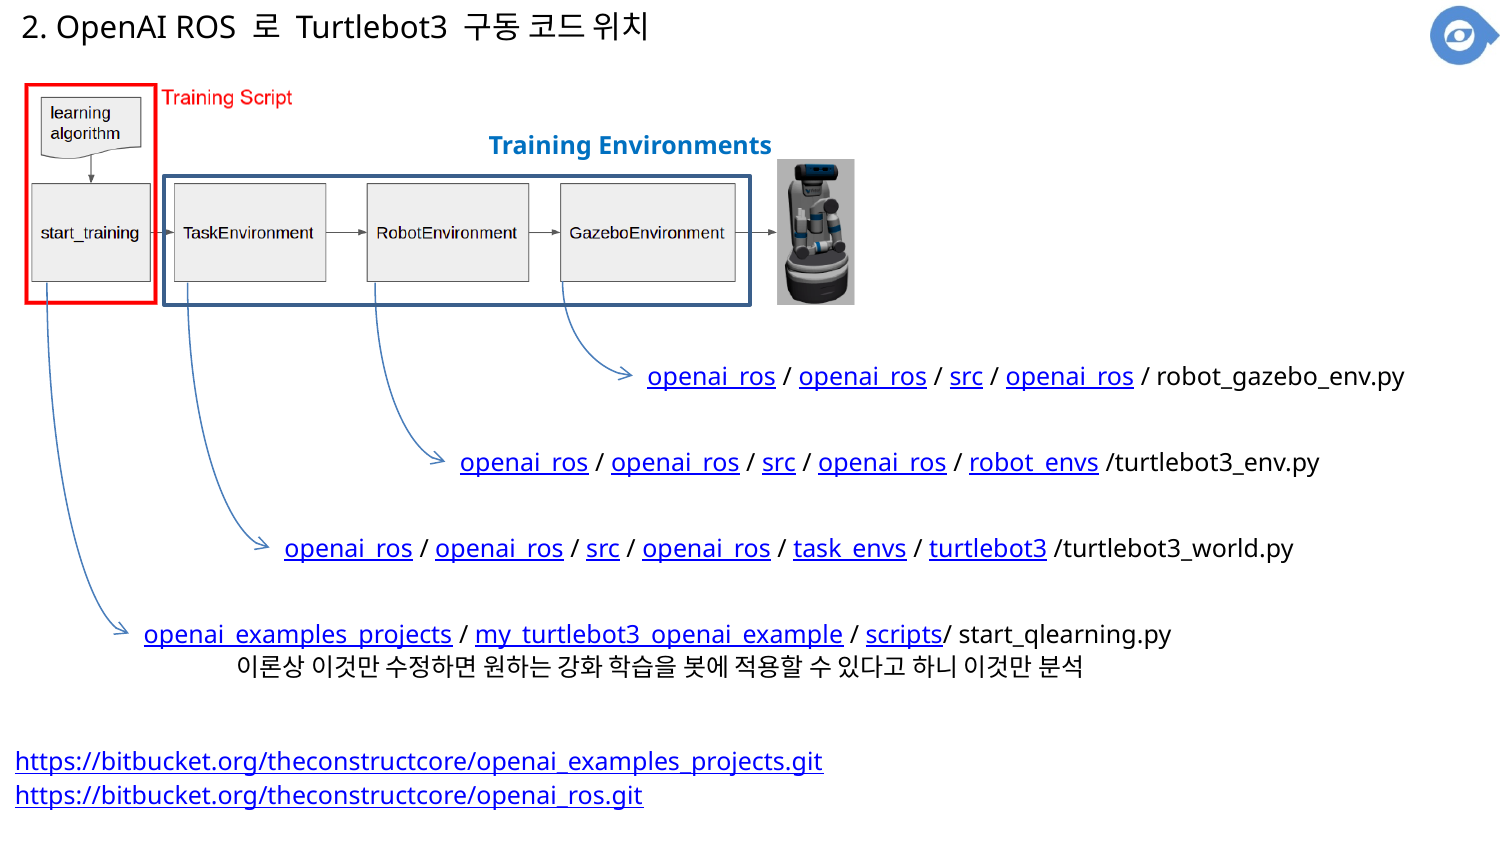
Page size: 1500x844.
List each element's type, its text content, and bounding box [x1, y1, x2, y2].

text_box openai_examples_projects / my_turtlebot3_openai_example / scripts/ start_qlearning.py [128, 610, 1219, 660]
text_box 2. OpenAI ROS 로 Turtlebot3 구동 코드 위치 [6, 0, 778, 53]
picture [23, 83, 868, 309]
picture [166, 178, 748, 303]
text_box openai_ros / openai_ros / src / openai_ros / task_envs / turtlebot3 /turtlebot3_world.py [269, 524, 1360, 574]
text_box openai_ros / openai_ros / src / openai_ros / robot_gazebo_env.py [632, 352, 1442, 402]
text_box https://bitbucket.org/theconstructcore/openai_examples_projects.git https://bitbucket.org/theconstructcore/openai_ros.git [0, 738, 1032, 822]
text_box 이론상 이것만 수정하면 원하는 강화 학습을 봇에 적용할 수 있다고 하니 이것만 분석 [221, 644, 1213, 690]
text_box Training Environments [474, 121, 788, 167]
text_box openai_ros / openai_ros / src / openai_ros / robot_envs /turtlebot3_env.py [445, 438, 1348, 488]
picture [1430, 0, 1500, 70]
